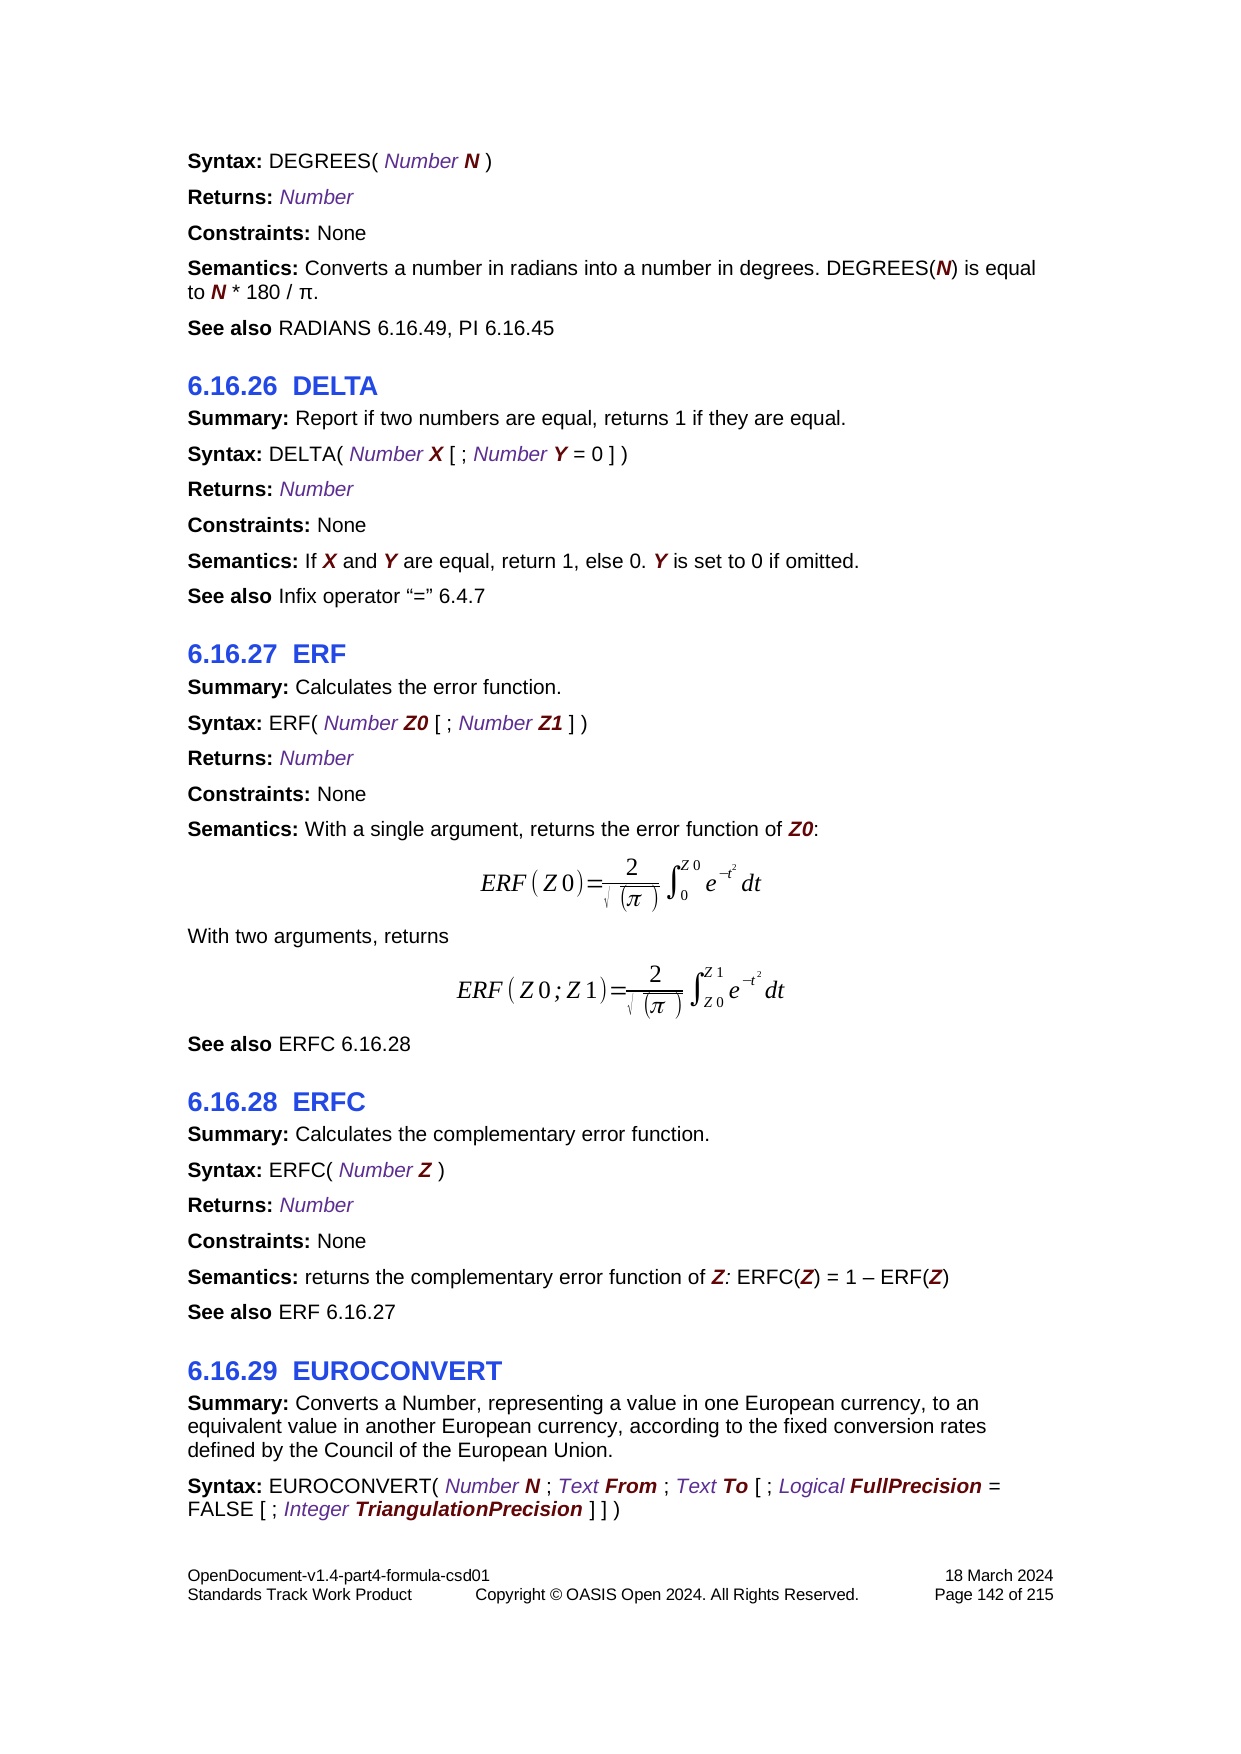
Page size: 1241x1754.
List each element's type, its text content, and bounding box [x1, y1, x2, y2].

text Returns: Number [187, 747, 1053, 770]
text Syntax: DEGREES( Number N ) [187, 150, 1053, 173]
text Constraints: None [187, 1229, 1053, 1253]
text Summary: Calculates the complementary error function. [187, 1123, 1053, 1146]
text Semantics: returns the complementary error function of Z: ERFC(Z) = 1 – ERF(Z) [187, 1265, 1053, 1289]
text See also ERF 6.16.27 [187, 1301, 1053, 1324]
text Returns: Number [187, 1194, 1053, 1217]
text Summary: Converts a Number, representing a value in one European currency, to an equivalent value in another European currency, according to the fixed conversion rates defined by the Council of the European Union. [187, 1391, 1053, 1462]
subtitle EUROCONVERT [187, 1355, 1053, 1385]
text Summary: Calculates the error function. [187, 675, 1053, 699]
text Returns: Number [187, 186, 1053, 209]
text Syntax: EUROCONVERT( Number N ; Text From ; Text To [ ; Logical FullPrecision = FALSE [ ; Integer TriangulationPrecision ] ] ) [187, 1474, 1053, 1521]
text Semantics: Converts a number in radians into a number in degrees. DEGREES(N) is equal to N * 180 / π. [187, 257, 1053, 304]
text Syntax: ERFC( Number Z ) [187, 1158, 1053, 1182]
text Semantics: With a single argument, returns the error function of Z0: [187, 818, 1053, 841]
text Syntax: ERF( Number Z0 [ ; Number Z1 ] ) [187, 711, 1053, 734]
text Constraints: None [187, 513, 1053, 537]
text See also RADIANS 6.16.49, PI 6.16.45 [187, 316, 1053, 339]
text See also Infix operator “=” 6.4.7 [187, 585, 1053, 608]
text Constraints: None [187, 782, 1053, 806]
subtitle ERFC [187, 1087, 1053, 1117]
subtitle DELTA [187, 371, 1053, 401]
text See also ERFC 6.16.28 [187, 1032, 1053, 1056]
text Summary: Report if two numbers are equal, returns 1 if they are equal. [187, 407, 1053, 430]
text Semantics: If X and Y are equal, return 1, else 0. Y is set to 0 if omitted. [187, 549, 1053, 573]
text Syntax: DELTA( Number X [ ; Number Y = 0 ] ) [187, 442, 1053, 466]
text Returns: Number [187, 478, 1053, 501]
text With two arguments, returns [187, 925, 1053, 948]
text Constraints: None [187, 221, 1053, 245]
subtitle ERF [187, 639, 1053, 669]
